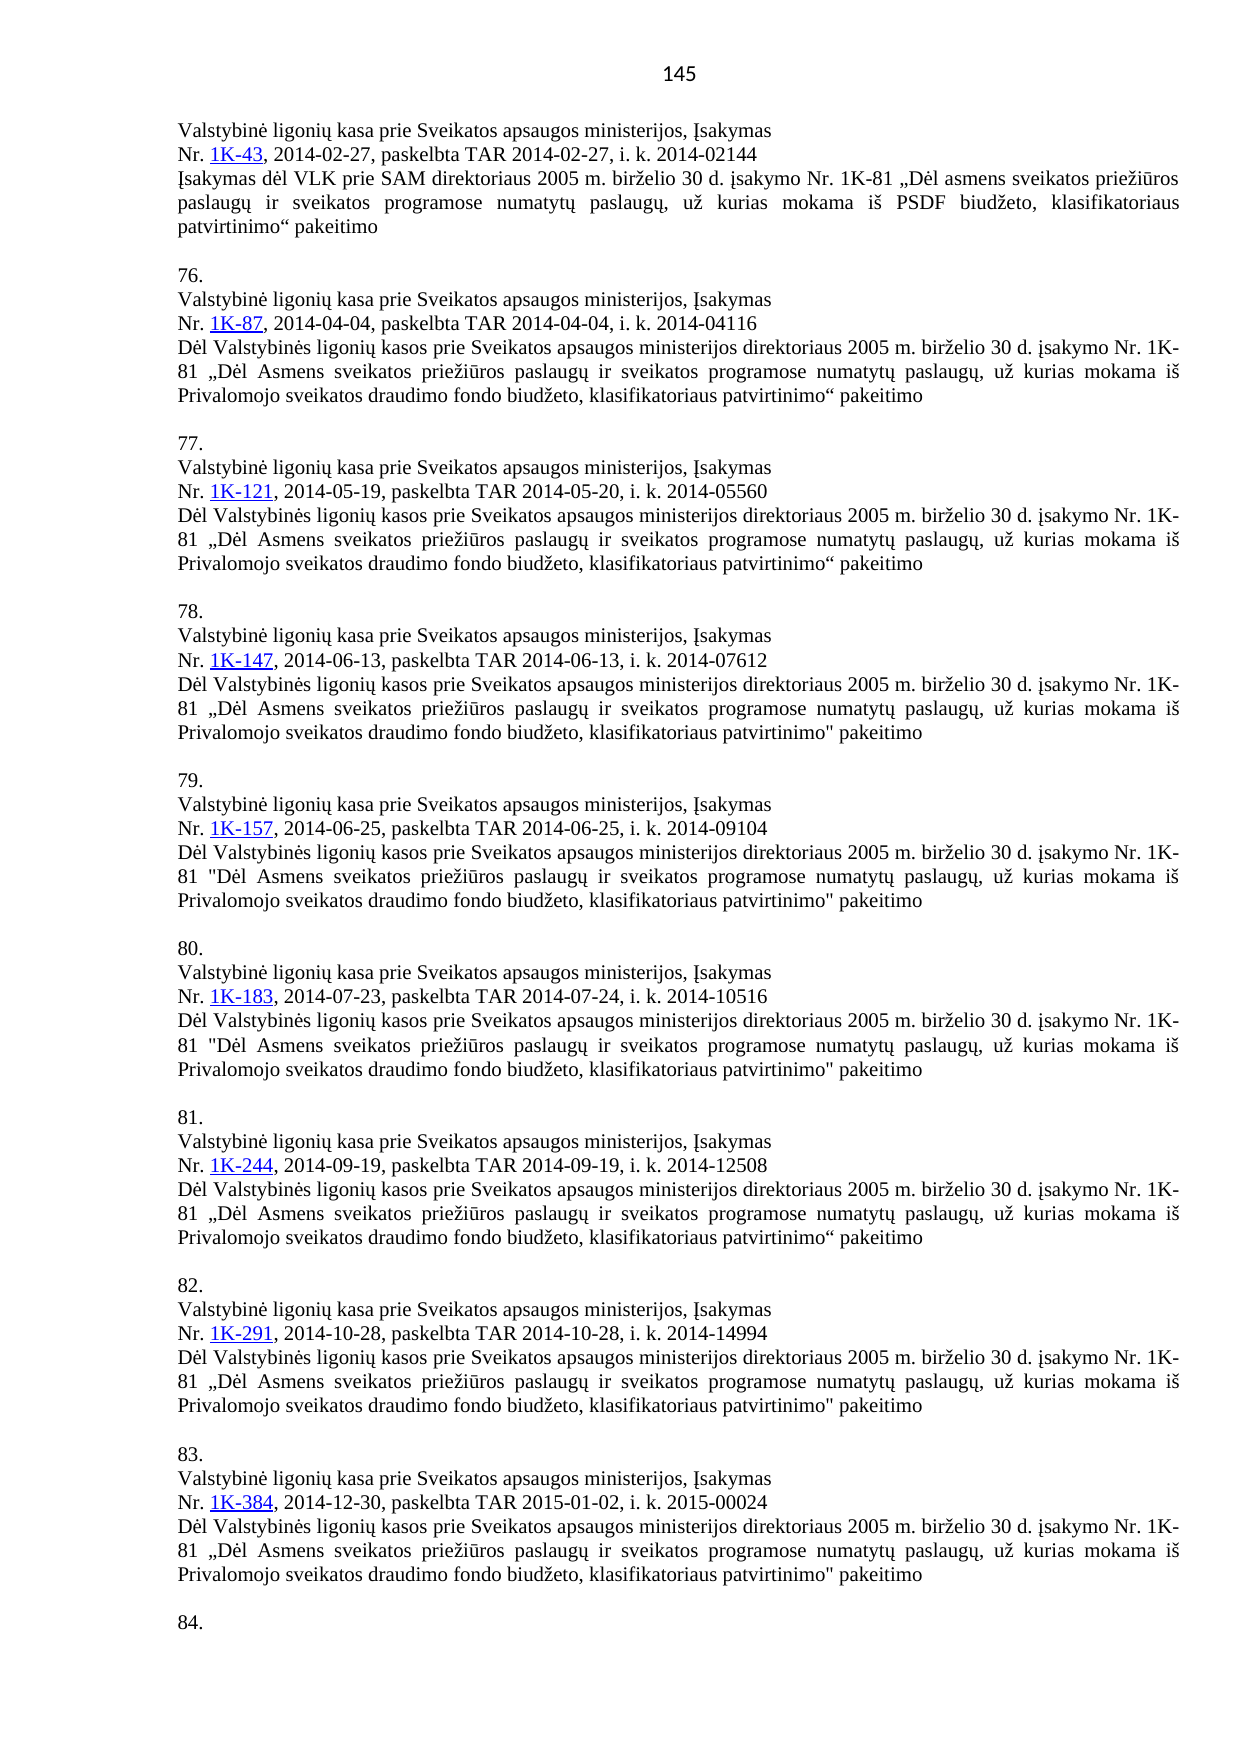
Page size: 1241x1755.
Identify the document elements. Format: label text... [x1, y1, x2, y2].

text Valstybinė ligonių kasa prie Sveikatos apsaugos ministerijos, Įsakymas [177, 455, 1181, 479]
text Nr. 1K-183, 2014-07-23, paskelbta TAR 2014-07-24, i. k. 2014-10516 [177, 984, 1181, 1008]
text Dėl Valstybinės ligonių kasos prie Sveikatos apsaugos ministerijos direktoriaus 2005 m. birželio 30 d. įsakymo Nr. 1K-81 "Dėl Asmens sveikatos priežiūros paslaugų ir sveikatos programose numatytų paslaugų, už kurias mokama iš Privalomojo sveikatos draudimo fondo biudžeto, klasifikatoriaus patvirtinimo" pakeitimo [177, 1008, 1181, 1081]
text Nr. 1K-157, 2014-06-25, paskelbta TAR 2014-06-25, i. k. 2014-09104 [177, 816, 1181, 840]
text Dėl Valstybinės ligonių kasos prie Sveikatos apsaugos ministerijos direktoriaus 2005 m. birželio 30 d. įsakymo Nr. 1K-81 „Dėl Asmens sveikatos priežiūros paslaugų ir sveikatos programose numatytų paslaugų, už kurias mokama iš Privalomojo sveikatos draudimo fondo biudžeto, klasifikatoriaus patvirtinimo“ pakeitimo [177, 335, 1181, 407]
text 80. [177, 936, 1181, 960]
text Nr. 1K-43, 2014-02-27, paskelbta TAR 2014-02-27, i. k. 2014-02144 [177, 142, 1181, 166]
text Valstybinė ligonių kasa prie Sveikatos apsaugos ministerijos, Įsakymas [177, 792, 1181, 816]
text 77. [177, 431, 1181, 455]
text Nr. 1K-244, 2014-09-19, paskelbta TAR 2014-09-19, i. k. 2014-12508 [177, 1153, 1181, 1177]
text Valstybinė ligonių kasa prie Sveikatos apsaugos ministerijos, Įsakymas [177, 1466, 1181, 1490]
text 76. [177, 262, 1181, 287]
text Dėl Valstybinės ligonių kasos prie Sveikatos apsaugos ministerijos direktoriaus 2005 m. birželio 30 d. įsakymo Nr. 1K-81 „Dėl Asmens sveikatos priežiūros paslaugų ir sveikatos programose numatytų paslaugų, už kurias mokama iš Privalomojo sveikatos draudimo fondo biudžeto, klasifikatoriaus patvirtinimo“ pakeitimo [177, 503, 1181, 575]
text Dėl Valstybinės ligonių kasos prie Sveikatos apsaugos ministerijos direktoriaus 2005 m. birželio 30 d. įsakymo Nr. 1K-81 „Dėl Asmens sveikatos priežiūros paslaugų ir sveikatos programose numatytų paslaugų, už kurias mokama iš Privalomojo sveikatos draudimo fondo biudžeto, klasifikatoriaus patvirtinimo" pakeitimo [177, 1345, 1181, 1417]
text 84. [177, 1610, 1181, 1634]
text Valstybinė ligonių kasa prie Sveikatos apsaugos ministerijos, Įsakymas [177, 118, 1181, 142]
text 82. [177, 1273, 1181, 1297]
text Valstybinė ligonių kasa prie Sveikatos apsaugos ministerijos, Įsakymas [177, 1297, 1181, 1321]
text Nr. 1K-384, 2014-12-30, paskelbta TAR 2015-01-02, i. k. 2015-00024 [177, 1490, 1181, 1514]
text Dėl Valstybinės ligonių kasos prie Sveikatos apsaugos ministerijos direktoriaus 2005 m. birželio 30 d. įsakymo Nr. 1K-81 „Dėl Asmens sveikatos priežiūros paslaugų ir sveikatos programose numatytų paslaugų, už kurias mokama iš Privalomojo sveikatos draudimo fondo biudžeto, klasifikatoriaus patvirtinimo" pakeitimo [177, 1514, 1181, 1586]
text Dėl Valstybinės ligonių kasos prie Sveikatos apsaugos ministerijos direktoriaus 2005 m. birželio 30 d. įsakymo Nr. 1K-81 „Dėl Asmens sveikatos priežiūros paslaugų ir sveikatos programose numatytų paslaugų, už kurias mokama iš Privalomojo sveikatos draudimo fondo biudžeto, klasifikatoriaus patvirtinimo“ pakeitimo [177, 1177, 1181, 1249]
text Nr. 1K-147, 2014-06-13, paskelbta TAR 2014-06-13, i. k. 2014-07612 [177, 647, 1181, 672]
text 79. [177, 768, 1181, 792]
text Nr. 1K-87, 2014-04-04, paskelbta TAR 2014-04-04, i. k. 2014-04116 [177, 311, 1181, 335]
text Valstybinė ligonių kasa prie Sveikatos apsaugos ministerijos, Įsakymas [177, 287, 1181, 311]
text Dėl Valstybinės ligonių kasos prie Sveikatos apsaugos ministerijos direktoriaus 2005 m. birželio 30 d. įsakymo Nr. 1K-81 "Dėl Asmens sveikatos priežiūros paslaugų ir sveikatos programose numatytų paslaugų, už kurias mokama iš Privalomojo sveikatos draudimo fondo biudžeto, klasifikatoriaus patvirtinimo" pakeitimo [177, 840, 1181, 912]
text Nr. 1K-291, 2014-10-28, paskelbta TAR 2014-10-28, i. k. 2014-14994 [177, 1321, 1181, 1345]
text 78. [177, 599, 1181, 623]
text Valstybinė ligonių kasa prie Sveikatos apsaugos ministerijos, Įsakymas [177, 1129, 1181, 1153]
text 81. [177, 1105, 1181, 1129]
text Nr. 1K-121, 2014-05-19, paskelbta TAR 2014-05-20, i. k. 2014-05560 [177, 479, 1181, 503]
text 83. [177, 1442, 1181, 1466]
text Dėl Valstybinės ligonių kasos prie Sveikatos apsaugos ministerijos direktoriaus 2005 m. birželio 30 d. įsakymo Nr. 1K-81 „Dėl Asmens sveikatos priežiūros paslaugų ir sveikatos programose numatytų paslaugų, už kurias mokama iš Privalomojo sveikatos draudimo fondo biudžeto, klasifikatoriaus patvirtinimo" pakeitimo [177, 672, 1181, 744]
text Valstybinė ligonių kasa prie Sveikatos apsaugos ministerijos, Įsakymas [177, 623, 1181, 647]
text Valstybinė ligonių kasa prie Sveikatos apsaugos ministerijos, Įsakymas [177, 960, 1181, 984]
text Įsakymas dėl VLK prie SAM direktoriaus 2005 m. birželio 30 d. įsakymo Nr. 1K-81 „Dėl asmens sveikatos priežiūros paslaugų ir sveikatos programose numatytų paslaugų, už kurias mokama iš PSDF biudžeto, klasifikatoriaus patvirtinimo“ pakeitimo [177, 166, 1181, 238]
